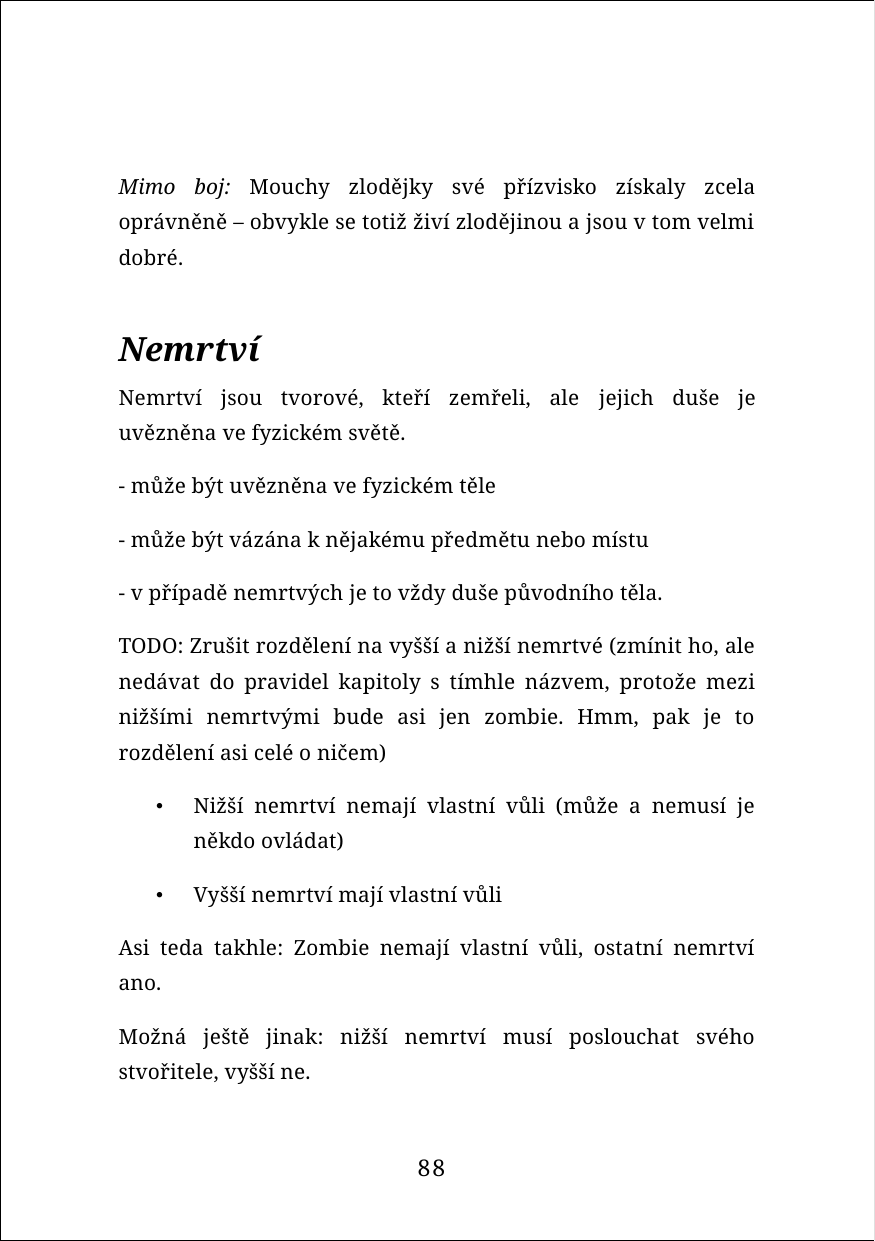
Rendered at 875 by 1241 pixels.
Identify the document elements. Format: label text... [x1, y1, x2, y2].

text Možná ještě jinak: nižší nemrtví musí poslouchat svého stvořitele, vyšší ne. [118, 1022, 756, 1086]
list Nižší nemrtví nemají vlastní vůli (může a nemusí je někdo ovládat) [156, 791, 756, 855]
text Nemrtví jsou tvorové, kteří zemřeli, ale jejich duše je uvězněna ve fyzickém světě. [118, 383, 756, 447]
text - může být uvězněna ve fyzickém těle [118, 472, 756, 500]
text - může být vázána k nějakému předmětu nebo místu [118, 525, 756, 553]
text Asi teda takhle: Zombie nemají vlastní vůli, ostatní nemrtví ano. [118, 933, 756, 997]
text TODO: Zrušit rozdělení na vyšší a nižší nemrtvé (zmínit ho, ale nedávat do pravidel kapitoly s tímhle názvem, protože mezi nižšími nemrtvými bude asi jen zombie. Hmm, pak je to rozdělení asi celé o ničem) [118, 631, 756, 766]
list Vyšší nemrtví mají vlastní vůli [156, 880, 756, 908]
text - v případě nemrtvých je to vždy duše původního těla. [118, 578, 756, 606]
subtitle Nemrtví [118, 326, 756, 371]
text Mimo boj: Mouchy zlodějky své přízvisko získaly zcela oprávněně – obvykle se totiž živí zlodějinou a jsou v tom velmi dobré. [118, 172, 756, 271]
